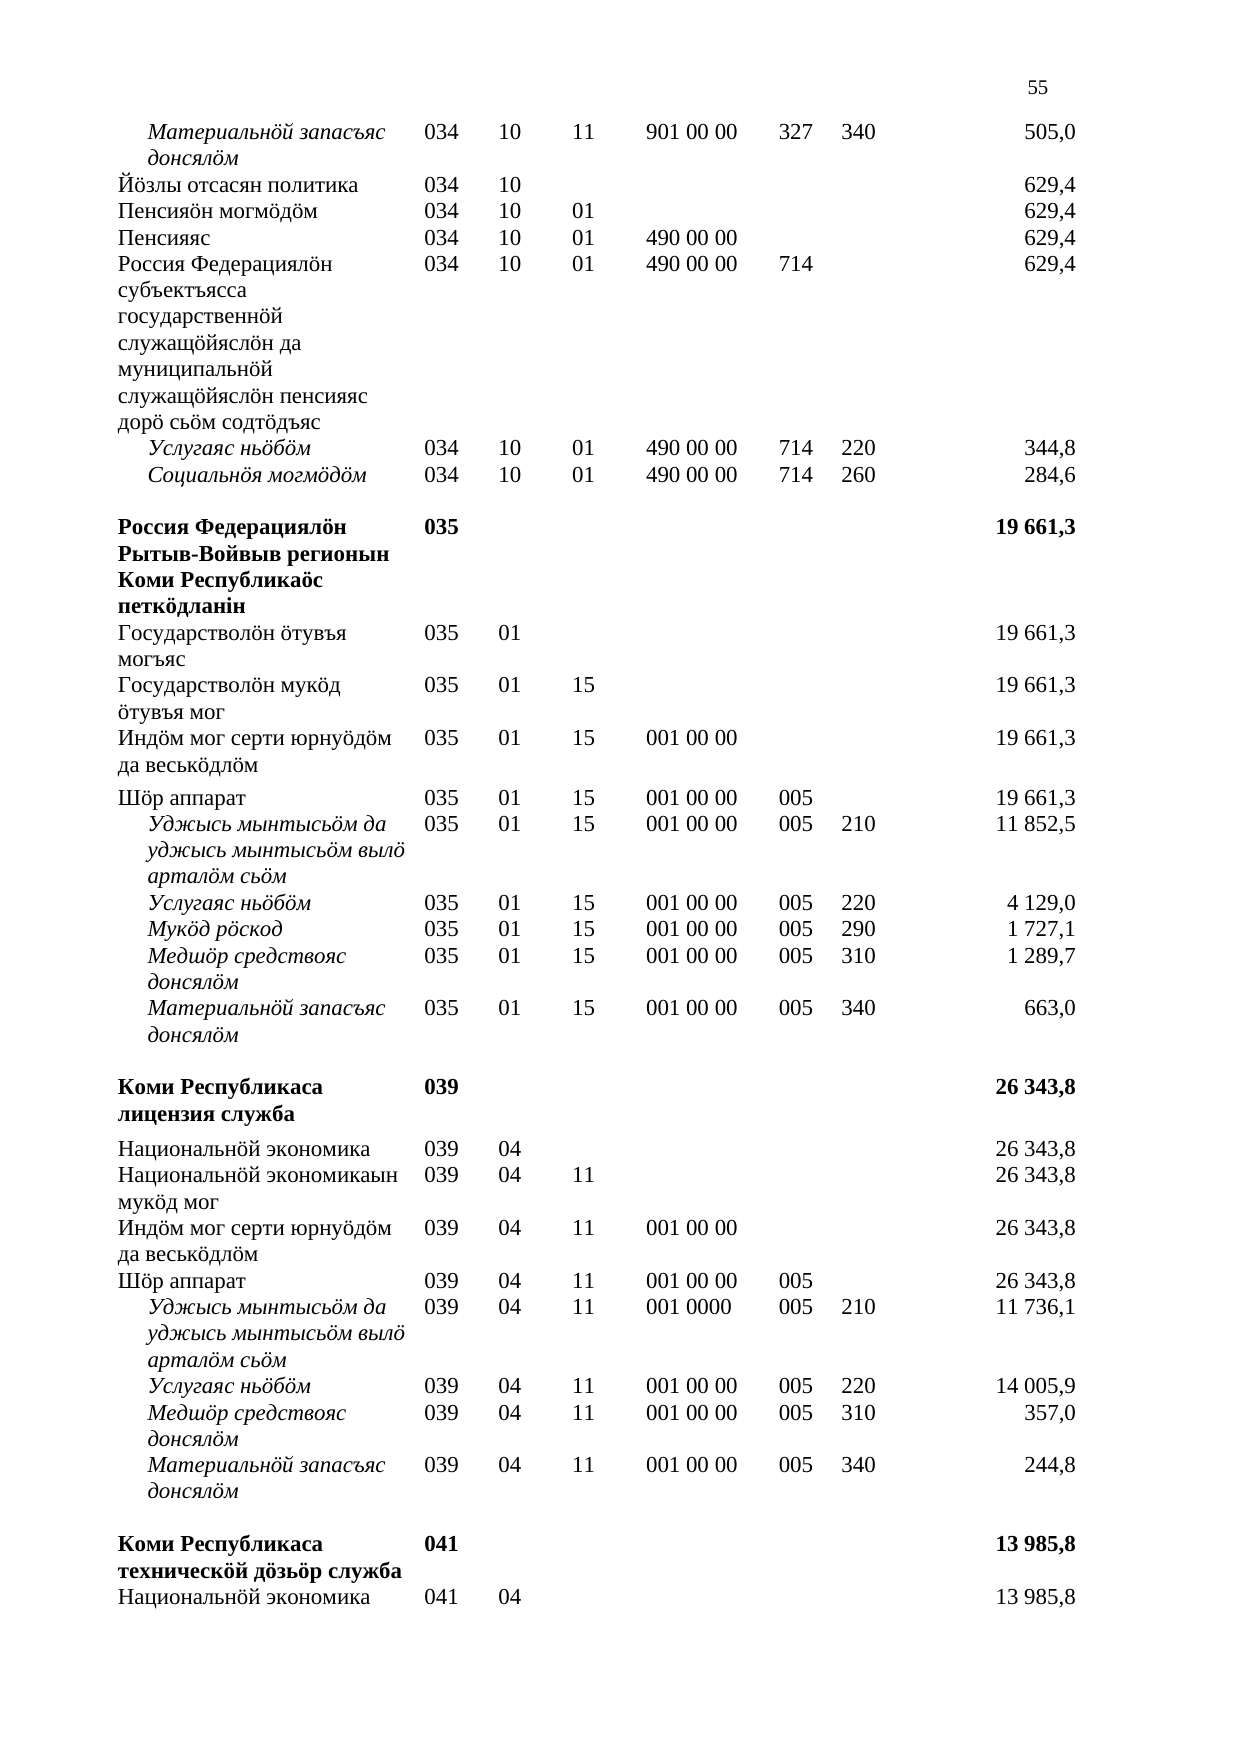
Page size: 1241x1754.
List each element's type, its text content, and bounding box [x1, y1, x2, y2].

table_cell 039 [415, 1399, 489, 1451]
table_cell 714 [770, 250, 832, 434]
table_cell 244,8 [906, 1451, 1084, 1504]
table_cell [906, 487, 1084, 513]
table_cell 035 [415, 915, 489, 942]
table_cell [637, 1074, 770, 1135]
table_cell 005 [770, 1399, 832, 1451]
table_cell Мукöд рöскод [109, 915, 415, 942]
table_cell [563, 487, 637, 513]
table_cell 01 [489, 994, 563, 1047]
table_cell 490 00 00 [637, 224, 770, 250]
table_cell 01 [489, 784, 563, 810]
table_cell 035 [415, 724, 489, 783]
table_cell 04 [489, 1293, 563, 1372]
table_cell 11 [563, 1267, 637, 1293]
table_cell [832, 672, 906, 724]
table_cell Индöм мог серти юрнуöдöм да веськöдлöм [109, 724, 415, 783]
table_cell [770, 1135, 832, 1161]
table_cell 1 727,1 [906, 915, 1084, 942]
table_cell 01 [489, 619, 563, 672]
table_cell 001 00 00 [637, 942, 770, 994]
table_cell [415, 1047, 489, 1073]
table_cell 15 [563, 889, 637, 915]
table_cell 19 661,3 [906, 514, 1084, 619]
table_cell 039 [415, 1135, 489, 1161]
table_cell [637, 487, 770, 513]
table_cell [770, 672, 832, 724]
table_cell Национальнöй экономика [109, 1135, 415, 1161]
table_cell [832, 487, 906, 513]
table_cell [563, 1074, 637, 1135]
table_cell [832, 724, 906, 783]
table_cell 035 [415, 619, 489, 672]
table_cell 10 [489, 197, 563, 223]
table_cell [832, 1530, 906, 1583]
table_cell [489, 1504, 563, 1530]
table_cell 001 00 00 [637, 810, 770, 889]
table_cell 15 [563, 672, 637, 724]
table_cell 041 [415, 1530, 489, 1583]
table_cell [563, 1135, 637, 1161]
table_cell 01 [489, 915, 563, 942]
table_cell 039 [415, 1161, 489, 1214]
table_cell Социальнöя могмöдöм [109, 461, 415, 487]
table_cell Коми Республикаса техническöй дöзьöр служба [109, 1530, 415, 1583]
table_cell 001 00 00 [637, 724, 770, 783]
table_cell [563, 1504, 637, 1530]
table_cell Россия Федерациялöн субъектъясса государственнöй служащöйяслöн да муниципальнöй служащöйяслöн пенсияяс дорö сьöм сод­тöдъяс [109, 250, 415, 434]
table_cell 344,8 [906, 434, 1084, 461]
table_cell Коми Республикаса лицензия служба [109, 1074, 415, 1135]
table_cell 005 [770, 889, 832, 915]
table_cell Национальнöй экономика [109, 1583, 415, 1609]
table_cell 26 343,8 [906, 1135, 1084, 1161]
table_cell 04 [489, 1267, 563, 1293]
table_cell Пенсияöн могмöдöм [109, 197, 415, 223]
table_cell 4 129,0 [906, 889, 1084, 915]
table_cell 327 [770, 118, 832, 171]
table_cell 14 005,9 [906, 1372, 1084, 1398]
table_cell Шöр аппарат [109, 1267, 415, 1293]
table_cell [415, 487, 489, 513]
table_cell 001 0000 [637, 1293, 770, 1372]
table_cell 034 [415, 224, 489, 250]
table_cell 210 [832, 1293, 906, 1372]
table_cell [832, 1583, 906, 1609]
table_cell [637, 1161, 770, 1214]
table_cell 10 [489, 250, 563, 434]
table_cell [770, 1583, 832, 1609]
table_cell 01 [563, 461, 637, 487]
table_cell 001 00 00 [637, 1399, 770, 1451]
table_cell 714 [770, 461, 832, 487]
table_cell 260 [832, 461, 906, 487]
table_cell 001 00 00 [637, 784, 770, 810]
table_cell 035 [415, 514, 489, 619]
table_cell 220 [832, 889, 906, 915]
table_cell 714 [770, 434, 832, 461]
table_cell 490 00 00 [637, 434, 770, 461]
table_cell [563, 514, 637, 619]
table_cell Шöр аппарат [109, 784, 415, 810]
table_cell 04 [489, 1583, 563, 1609]
table_cell [832, 514, 906, 619]
table_cell [770, 1161, 832, 1214]
table_cell Индöм мог серти юрнуöдöм да веськöдлöм [109, 1214, 415, 1267]
table_cell Материальнöй запасъяс донсялöм [109, 1451, 415, 1504]
table_cell [770, 619, 832, 672]
table_cell 001 00 00 [637, 1451, 770, 1504]
table_cell 19 661,3 [906, 619, 1084, 672]
table_cell 005 [770, 810, 832, 889]
table_cell [770, 197, 832, 223]
table_cell [770, 514, 832, 619]
table_cell [832, 1135, 906, 1161]
table_cell 26 343,8 [906, 1161, 1084, 1214]
table_cell 11 736,1 [906, 1293, 1084, 1372]
table_cell [770, 1074, 832, 1135]
table_cell 490 00 00 [637, 250, 770, 434]
table_cell 005 [770, 942, 832, 994]
table_cell [109, 487, 415, 513]
table_cell Йöзлы отсасян политика [109, 171, 415, 197]
table_cell [770, 1214, 832, 1267]
table_cell [770, 724, 832, 783]
table_cell Государстволöн öтувъя могъяс [109, 619, 415, 672]
table_cell 15 [563, 724, 637, 783]
table_cell [906, 1047, 1084, 1073]
table_cell 01 [489, 672, 563, 724]
table_cell [563, 1047, 637, 1073]
table_cell Национальнöй экономикаын мукöд мог [109, 1161, 415, 1214]
table_cell 035 [415, 889, 489, 915]
table_cell 10 [489, 171, 563, 197]
table_cell 001 00 00 [637, 994, 770, 1047]
table_cell 04 [489, 1214, 563, 1267]
table_cell 629,4 [906, 250, 1084, 434]
table_cell Уджысь мынтысьöм да уджысь мынтысьöм вылö арталöм сьöм [109, 810, 415, 889]
table_cell 005 [770, 915, 832, 942]
table_cell 01 [563, 197, 637, 223]
table_cell Государстволöн мукöд öтувъя мог [109, 672, 415, 724]
table_cell 01 [563, 224, 637, 250]
table_cell [109, 1504, 415, 1530]
table_cell 039 [415, 1074, 489, 1135]
table_cell 357,0 [906, 1399, 1084, 1451]
table_cell Уджысь мынтысьöм да уджысь мынтысьöм вылö арталöм сьöм [109, 1293, 415, 1372]
table_cell [832, 1504, 906, 1530]
table_cell [832, 171, 906, 197]
table_cell 13 985,8 [906, 1583, 1084, 1609]
table_cell Услугаяс ньöбöм [109, 434, 415, 461]
table_cell 001 00 00 [637, 1267, 770, 1293]
table_cell Материальнöй запасъяс донсялöм [109, 118, 415, 171]
table_cell 340 [832, 118, 906, 171]
table_cell 11 [563, 1399, 637, 1451]
table_cell 210 [832, 810, 906, 889]
table_cell 340 [832, 994, 906, 1047]
table_cell [637, 1135, 770, 1161]
table_cell [637, 1047, 770, 1073]
table_cell 1 289,7 [906, 942, 1084, 994]
table_cell [637, 1583, 770, 1609]
table_cell 901 00 00 [637, 118, 770, 171]
table_cell 041 [415, 1583, 489, 1609]
table_cell 001 00 00 [637, 889, 770, 915]
table_cell 490 00 00 [637, 461, 770, 487]
table_cell [637, 514, 770, 619]
table_cell 629,4 [906, 224, 1084, 250]
table_cell [563, 171, 637, 197]
table_cell 04 [489, 1161, 563, 1214]
table_cell 15 [563, 915, 637, 942]
table_cell 11 852,5 [906, 810, 1084, 889]
table_cell 005 [770, 1267, 832, 1293]
table_cell 034 [415, 250, 489, 434]
table_cell 01 [489, 889, 563, 915]
table_cell 220 [832, 1372, 906, 1398]
table_cell [489, 487, 563, 513]
table_cell 005 [770, 784, 832, 810]
table_cell 15 [563, 942, 637, 994]
table_cell [832, 1161, 906, 1214]
table_cell 005 [770, 1293, 832, 1372]
table_cell 19 661,3 [906, 724, 1084, 783]
table_cell 11 [563, 1451, 637, 1504]
table_cell [770, 224, 832, 250]
table_cell 11 [563, 1293, 637, 1372]
table_cell [770, 1530, 832, 1583]
table_cell [563, 1583, 637, 1609]
table_cell [770, 1504, 832, 1530]
table_cell [770, 487, 832, 513]
table_cell 034 [415, 171, 489, 197]
table_cell 01 [563, 434, 637, 461]
table_cell 039 [415, 1214, 489, 1267]
table_cell [637, 1530, 770, 1583]
table_cell 19 661,3 [906, 784, 1084, 810]
table_cell 035 [415, 810, 489, 889]
table_cell 310 [832, 942, 906, 994]
table_cell 26 343,8 [906, 1267, 1084, 1293]
table_cell 11 [563, 1161, 637, 1214]
table_cell 01 [489, 724, 563, 783]
table_cell 11 [563, 1214, 637, 1267]
table_cell [489, 1074, 563, 1135]
table_cell 220 [832, 434, 906, 461]
table_cell 629,4 [906, 171, 1084, 197]
table_cell [770, 171, 832, 197]
table_cell 005 [770, 994, 832, 1047]
table_cell 10 [489, 224, 563, 250]
table_cell 035 [415, 672, 489, 724]
table_cell 001 00 00 [637, 915, 770, 942]
table_cell 01 [489, 810, 563, 889]
table_cell [563, 619, 637, 672]
table_cell 629,4 [906, 197, 1084, 223]
table_cell Пенсияяс [109, 224, 415, 250]
table_cell 04 [489, 1399, 563, 1451]
table_cell 039 [415, 1267, 489, 1293]
table_cell [637, 171, 770, 197]
table_cell [832, 250, 906, 434]
table_cell Материальнöй запасъяс донсялöм [109, 994, 415, 1047]
table_cell 035 [415, 994, 489, 1047]
table_cell [832, 784, 906, 810]
table_cell [832, 1074, 906, 1135]
table_cell 10 [489, 434, 563, 461]
table_cell 001 00 00 [637, 1372, 770, 1398]
table_cell 005 [770, 1451, 832, 1504]
table_cell 034 [415, 118, 489, 171]
table_cell [832, 1214, 906, 1267]
table_cell 005 [770, 1372, 832, 1398]
table_cell 340 [832, 1451, 906, 1504]
table_cell 19 661,3 [906, 672, 1084, 724]
table_cell 034 [415, 197, 489, 223]
table_cell 15 [563, 784, 637, 810]
table_cell [415, 1504, 489, 1530]
table_cell [637, 672, 770, 724]
table_cell [489, 514, 563, 619]
table_cell [489, 1530, 563, 1583]
table_cell [906, 1504, 1084, 1530]
table_cell 04 [489, 1372, 563, 1398]
table_cell 11 [563, 1372, 637, 1398]
table_cell 11 [563, 118, 637, 171]
table_cell 039 [415, 1293, 489, 1372]
table_cell Медшöр средствояс донсялöм [109, 942, 415, 994]
table_cell 663,0 [906, 994, 1084, 1047]
table_cell 290 [832, 915, 906, 942]
table_cell [637, 619, 770, 672]
table_cell 26 343,8 [906, 1214, 1084, 1267]
table_cell 04 [489, 1135, 563, 1161]
table_cell 13 985,8 [906, 1530, 1084, 1583]
table_cell 034 [415, 434, 489, 461]
table_cell [489, 1047, 563, 1073]
table_cell 26 343,8 [906, 1074, 1084, 1135]
table_cell Услугаяс ньöбöм [109, 1372, 415, 1398]
table_cell 035 [415, 942, 489, 994]
table_cell 284,6 [906, 461, 1084, 487]
table_cell 039 [415, 1451, 489, 1504]
table_cell 505,0 [906, 118, 1084, 171]
table_cell [832, 1047, 906, 1073]
table_cell 01 [563, 250, 637, 434]
table_cell 035 [415, 784, 489, 810]
table_cell 01 [489, 942, 563, 994]
table_cell [637, 197, 770, 223]
table_cell 034 [415, 461, 489, 487]
table_cell 001 00 00 [637, 1214, 770, 1267]
table_cell [770, 1047, 832, 1073]
table_cell [109, 1047, 415, 1073]
table_cell [832, 1267, 906, 1293]
table_cell 310 [832, 1399, 906, 1451]
table_cell Россия Федерациялöн Рытыв-Войвыв регионын Коми Республикаöс петкöдланiн [109, 514, 415, 619]
table_cell Медшöр средствояс донсялöм [109, 1399, 415, 1451]
table_cell 15 [563, 810, 637, 889]
table_cell 10 [489, 118, 563, 171]
table_cell Услугаяс ньöбöм [109, 889, 415, 915]
table_cell [832, 619, 906, 672]
table_cell 039 [415, 1372, 489, 1398]
table_cell 10 [489, 461, 563, 487]
table_cell 15 [563, 994, 637, 1047]
table_cell [832, 224, 906, 250]
table_cell 04 [489, 1451, 563, 1504]
table_cell [637, 1504, 770, 1530]
table_cell [832, 197, 906, 223]
table_cell [563, 1530, 637, 1583]
